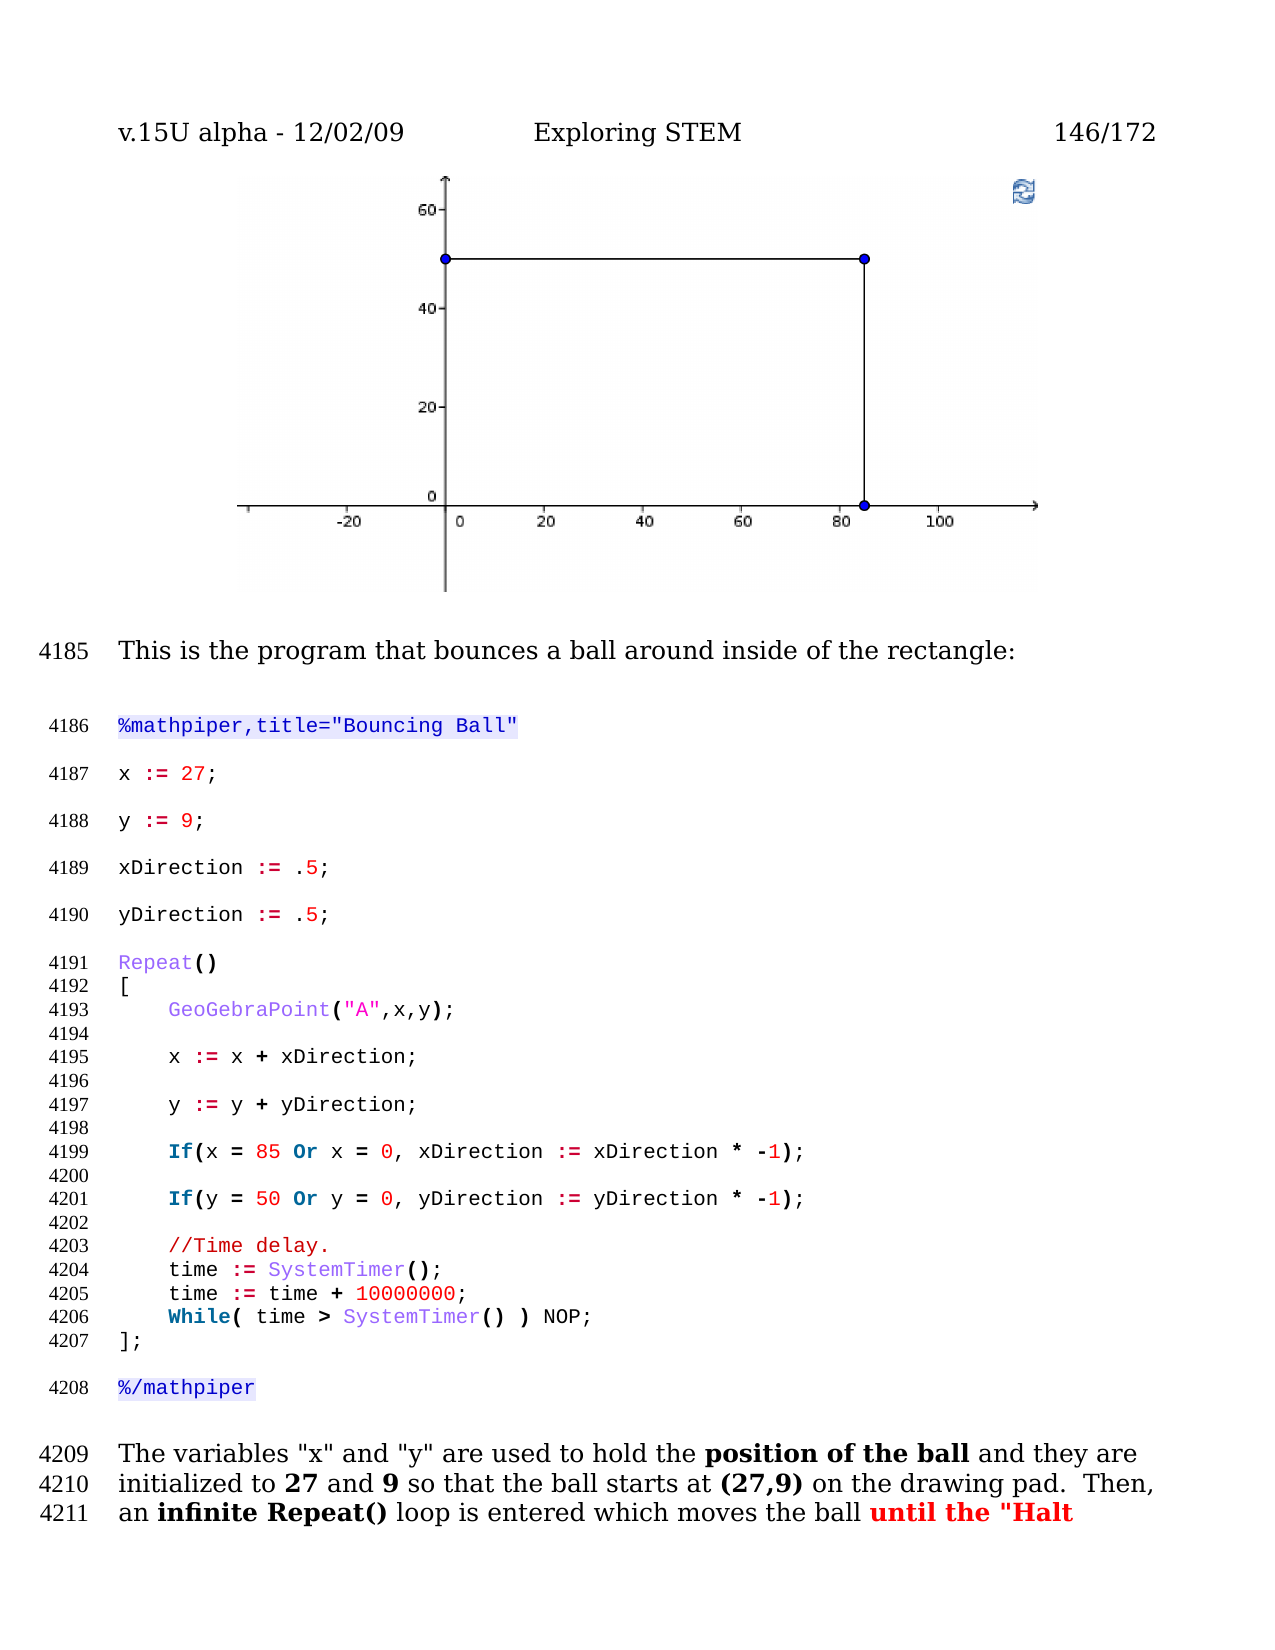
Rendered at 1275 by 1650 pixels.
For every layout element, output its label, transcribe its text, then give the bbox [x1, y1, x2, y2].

text GeoGebraPoint("A",x,y); [118, 999, 1157, 1023]
text Repeat() [118, 952, 1157, 975]
text time := time + 10000000; [118, 1283, 1157, 1306]
text yDirection := .5; [118, 904, 1157, 928]
text y := 9; [118, 810, 1157, 833]
text y := y + yDirection; [118, 1094, 1157, 1117]
text [ [118, 975, 1157, 999]
text %mathpiper,title="Bouncing Ball" [118, 715, 1157, 739]
text If(x = 85 Or x = 0, xDirection := xDirection * -1); [118, 1141, 1157, 1164]
text x := 27; [118, 763, 1157, 786]
text time := SystemTimer(); [118, 1259, 1157, 1283]
text The variables "x" and "y" are used to hold the position of the ball and they are initialized to 27 and 9 so that the ball starts at (27,9) on the drawing pad. Then, an infinite Repeat() loop is entered which moves the ball until the "Halt [118, 1439, 1157, 1528]
text //Time delay. [118, 1236, 1157, 1259]
picture [237, 176, 1038, 592]
text While( time > SystemTimer() ) NOP; [118, 1306, 1157, 1330]
text x := x + xDirection; [118, 1046, 1157, 1070]
text %/mathpiper [118, 1377, 1157, 1401]
text If(y = 50 Or y = 0, yDirection := yDirection * -1); [118, 1188, 1157, 1212]
text ]; [118, 1330, 1157, 1354]
text xDirection := .5; [118, 857, 1157, 881]
text This is the program that bounces a ball around inside of the rectangle: [118, 636, 1157, 665]
